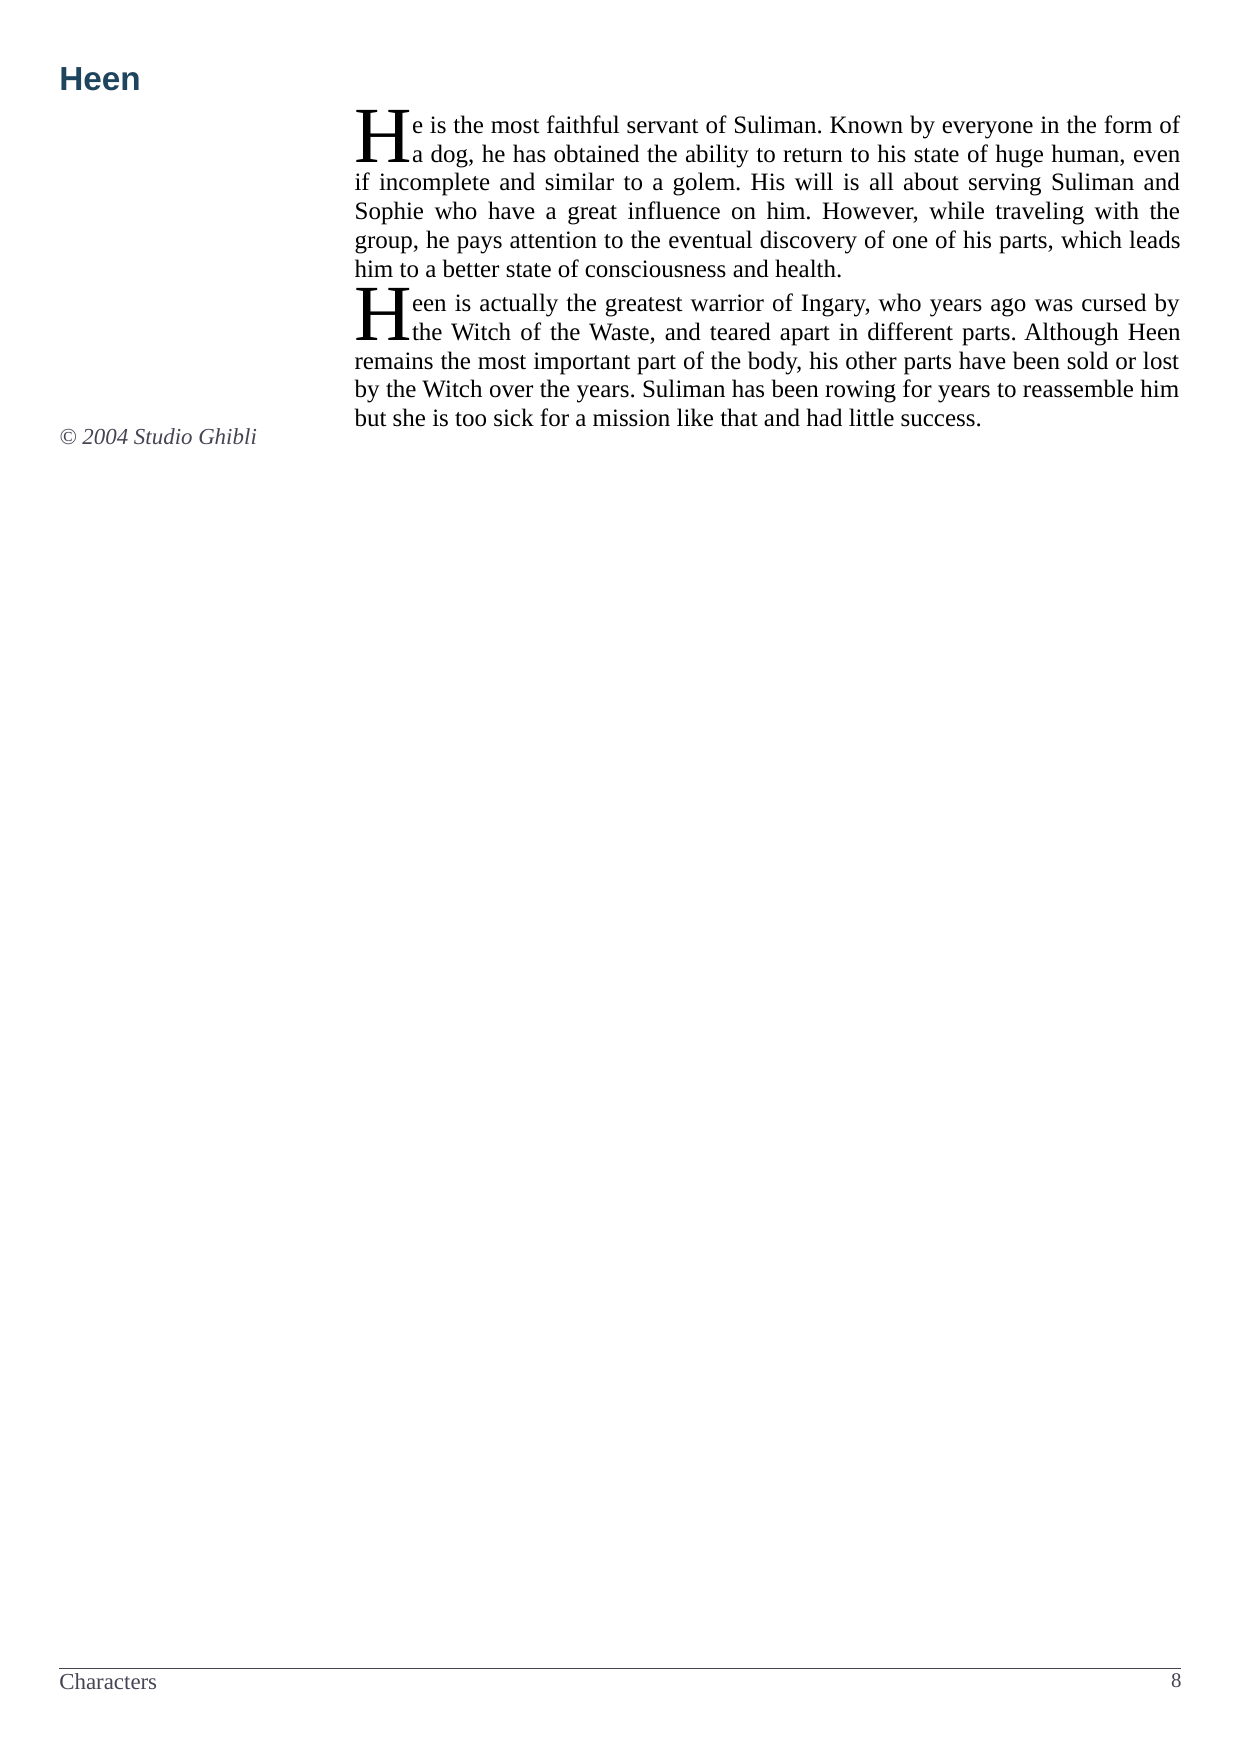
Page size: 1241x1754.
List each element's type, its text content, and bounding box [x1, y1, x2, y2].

text © 2004 Studio Ghibli [59, 122, 354, 449]
text He is the most faithful servant of Suliman. Known by everyone in the form of a dog, he has obtained the ability to return to his state of huge human, even if incomplete and similar to a golem. His will is all about serving Suliman and Sophie who have a great influence on him. However, while traveling with the group, he pays attention to the eventual discovery of one of his parts, which leads him to a better state of consciousness and health. [59, 110, 1181, 282]
text Heen is actually the greatest warrior of Ingary, who years ago was cursed by the Witch of the Waste, and teared apart in different parts. Although Heen remains the most important part of the body, his other parts have been sold or lost by the Witch over the years. Suliman has been rowing for years to reassemble him but she is too sick for a mission like that and had little success. [354, 288, 1181, 432]
subtitle Heen [59, 59, 1181, 97]
